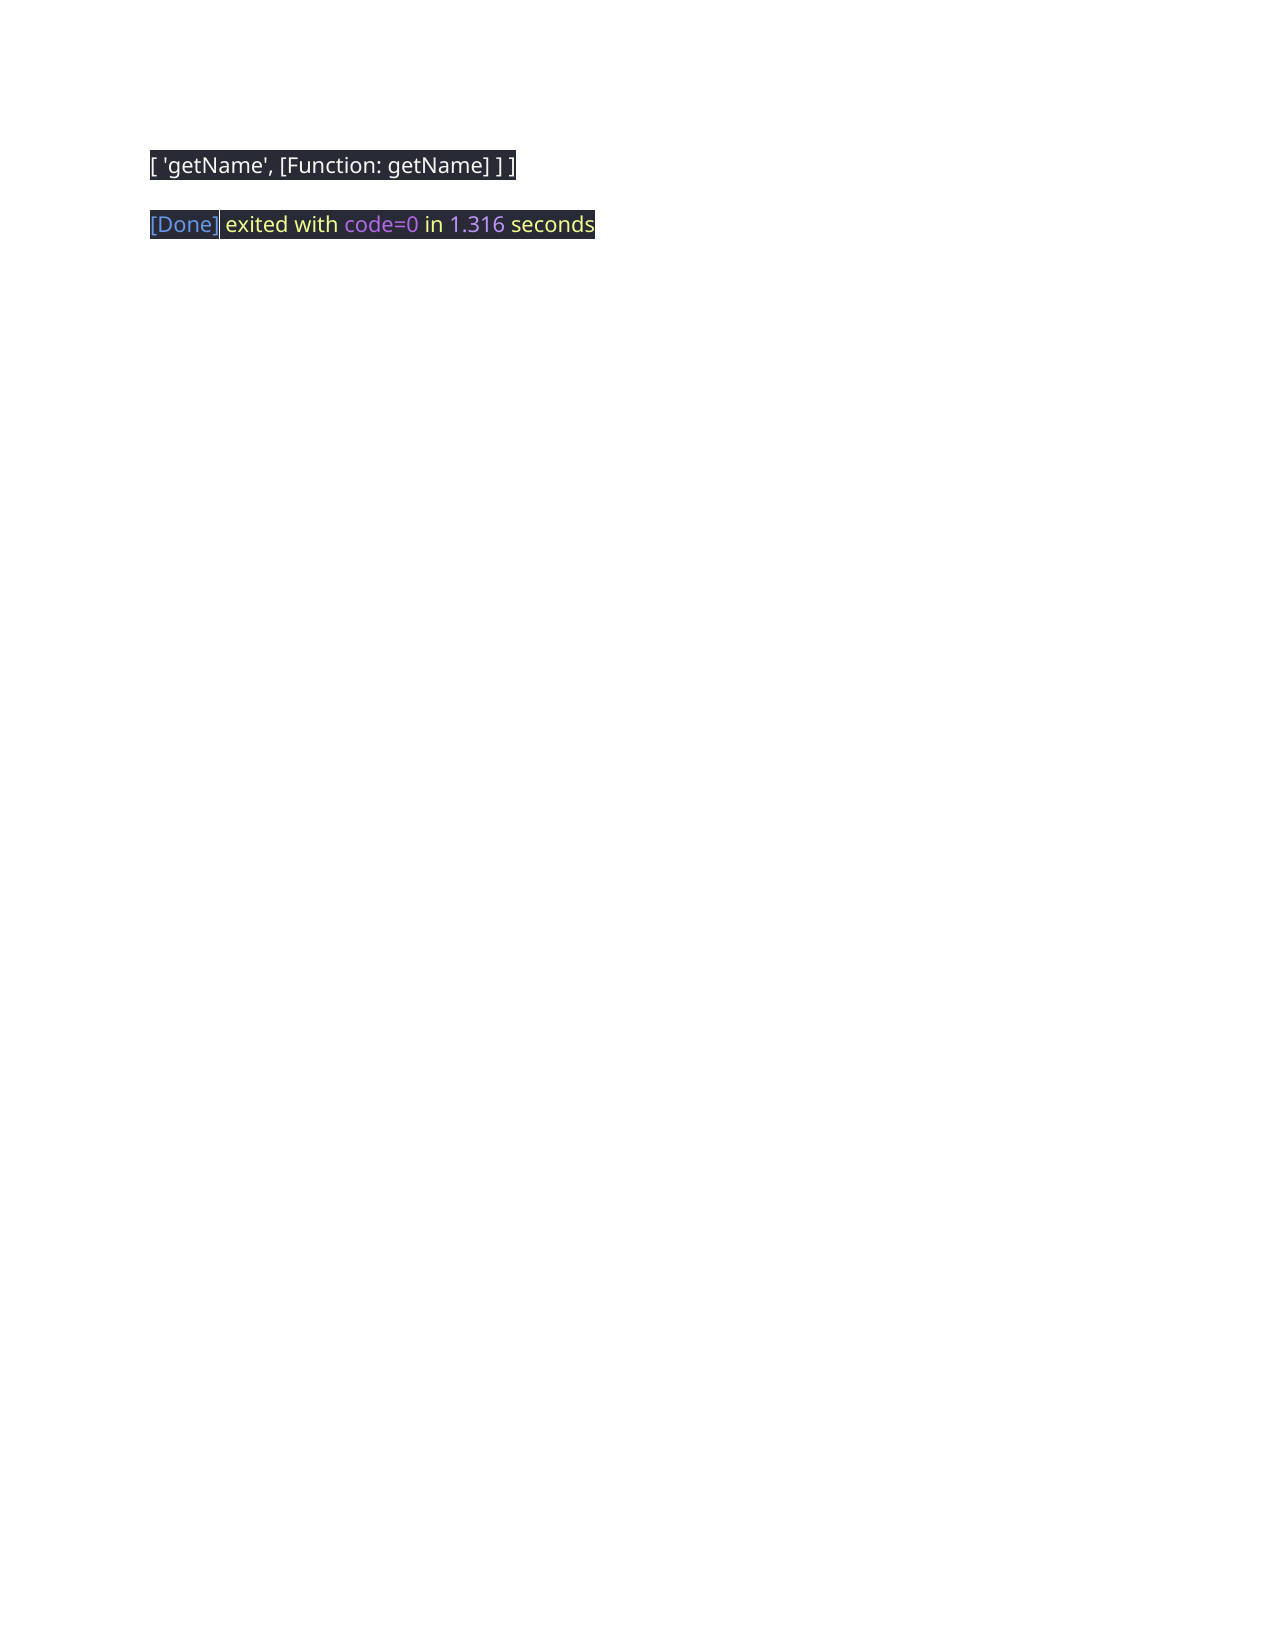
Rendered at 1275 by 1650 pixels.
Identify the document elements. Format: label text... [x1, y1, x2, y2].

text [ 'getName', [Function: getName] ] ] [150, 150, 1125, 180]
text [Done] exited with code=0 in 1.316 seconds [150, 209, 1125, 239]
